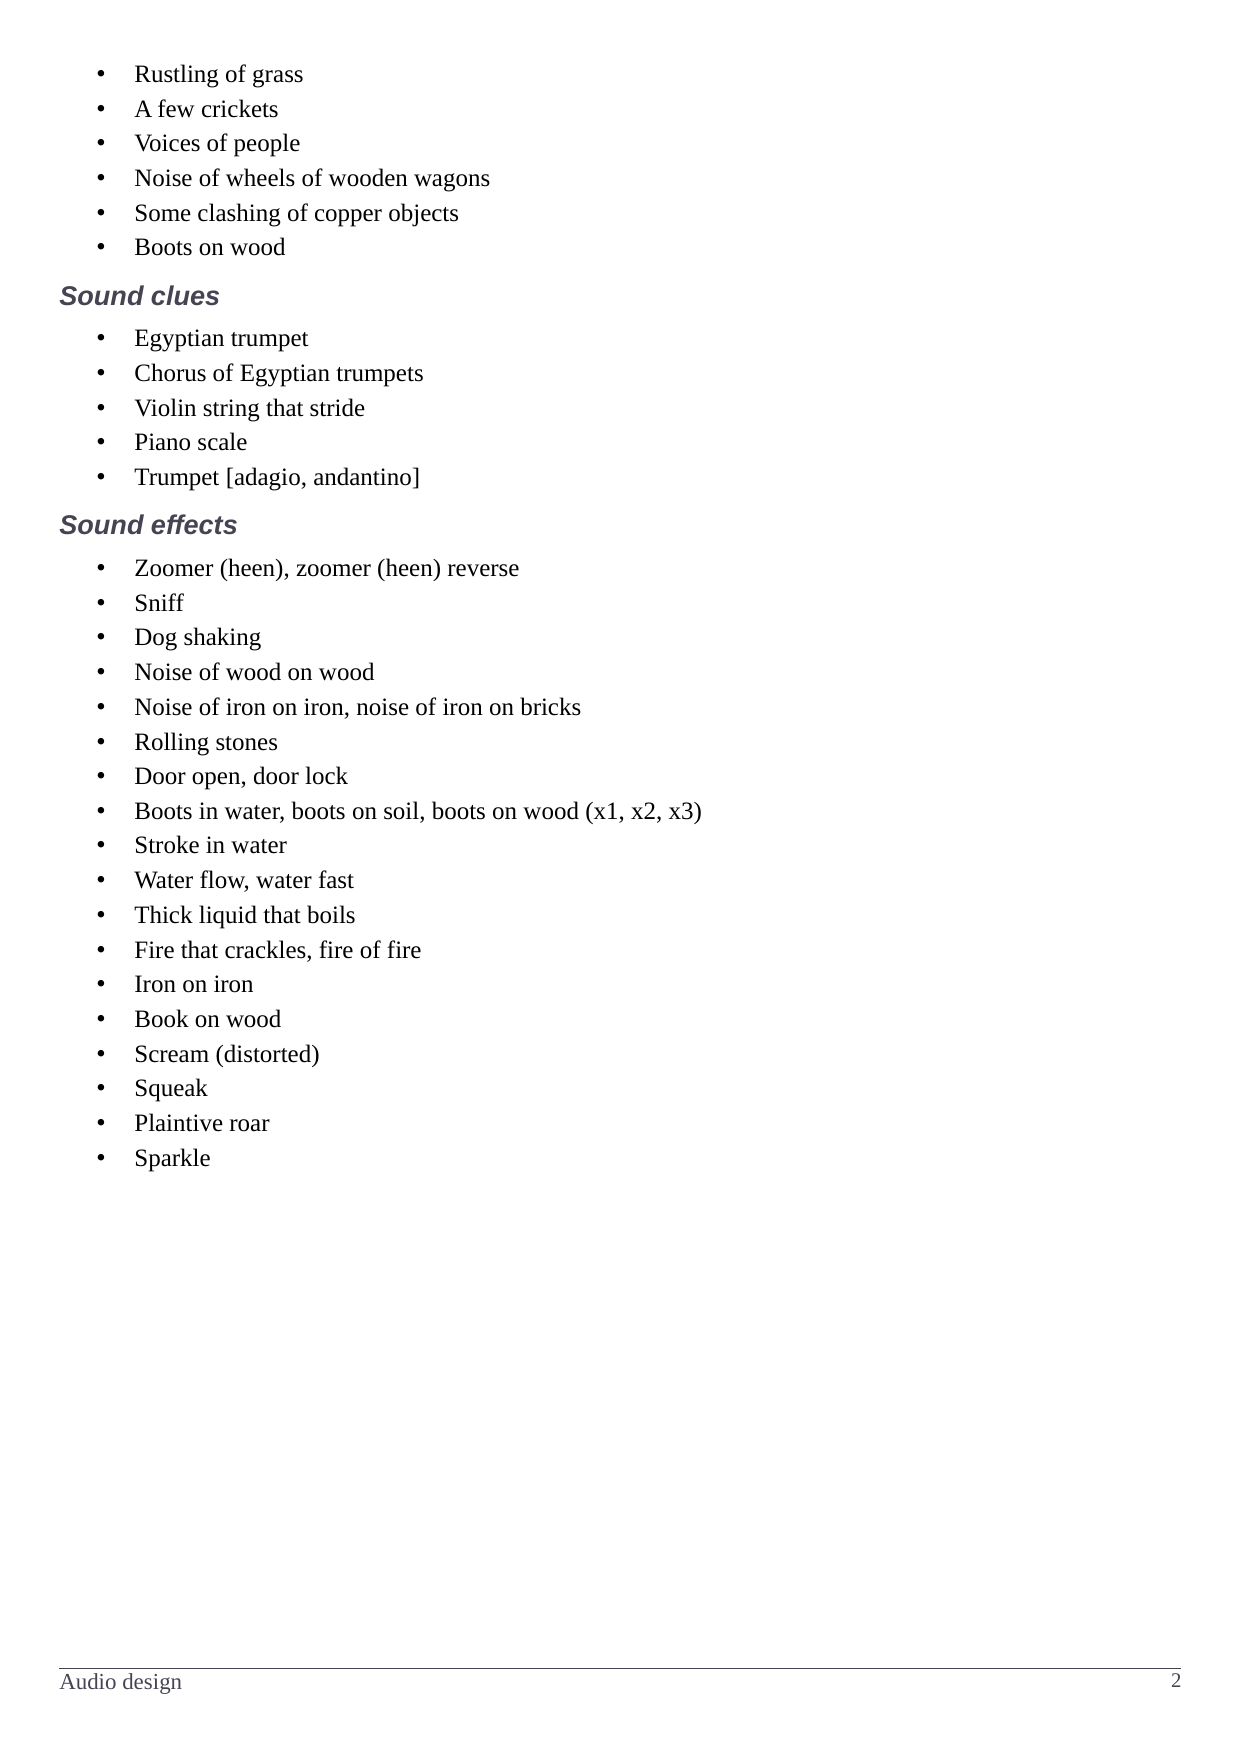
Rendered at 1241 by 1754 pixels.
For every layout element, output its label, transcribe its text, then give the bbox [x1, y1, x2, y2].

list Violin string that stride [97, 393, 1181, 422]
list Voices of people [97, 128, 1181, 157]
list Chorus of Egyptian trumpets [97, 358, 1181, 387]
list Book on wood [97, 1004, 1181, 1033]
list Water flow, water fast [97, 865, 1181, 894]
list Iron on iron [97, 969, 1181, 998]
subtitle Sound clues [59, 280, 1181, 311]
list Piano scale [97, 427, 1181, 456]
list Sniff [97, 588, 1181, 617]
list Egyptian trumpet [97, 323, 1181, 352]
list A few crickets [97, 94, 1181, 122]
list Trumpet [adagio, andantino] [97, 462, 1181, 491]
list Plaintive roar [97, 1108, 1181, 1137]
list Rolling stones [97, 727, 1181, 755]
list Door open, door lock [97, 761, 1181, 790]
list Stroke in water [97, 831, 1181, 859]
list Some clashing of copper objects [97, 198, 1181, 227]
list Noise of wood on wood [97, 657, 1181, 686]
list Boots on wood [97, 232, 1181, 261]
list Noise of wheels of wooden wagons [97, 163, 1181, 192]
list Boots in water, boots on soil, boots on wood (x1, x2, x3) [97, 796, 1181, 825]
list Fire that crackles, fire of fire [97, 935, 1181, 963]
list Zoomer (heen), zoomer (heen) reverse [97, 553, 1181, 582]
list Rustling of grass [97, 59, 1181, 88]
list Noise of iron on iron, noise of iron on bricks [97, 692, 1181, 721]
list Dog shaking [97, 622, 1181, 651]
subtitle Sound effects [59, 509, 1181, 541]
list Scream (distorted) [97, 1039, 1181, 1067]
list Thick liquid that boils [97, 900, 1181, 929]
list Squeak [97, 1073, 1181, 1102]
list Sparkle [97, 1143, 1181, 1172]
